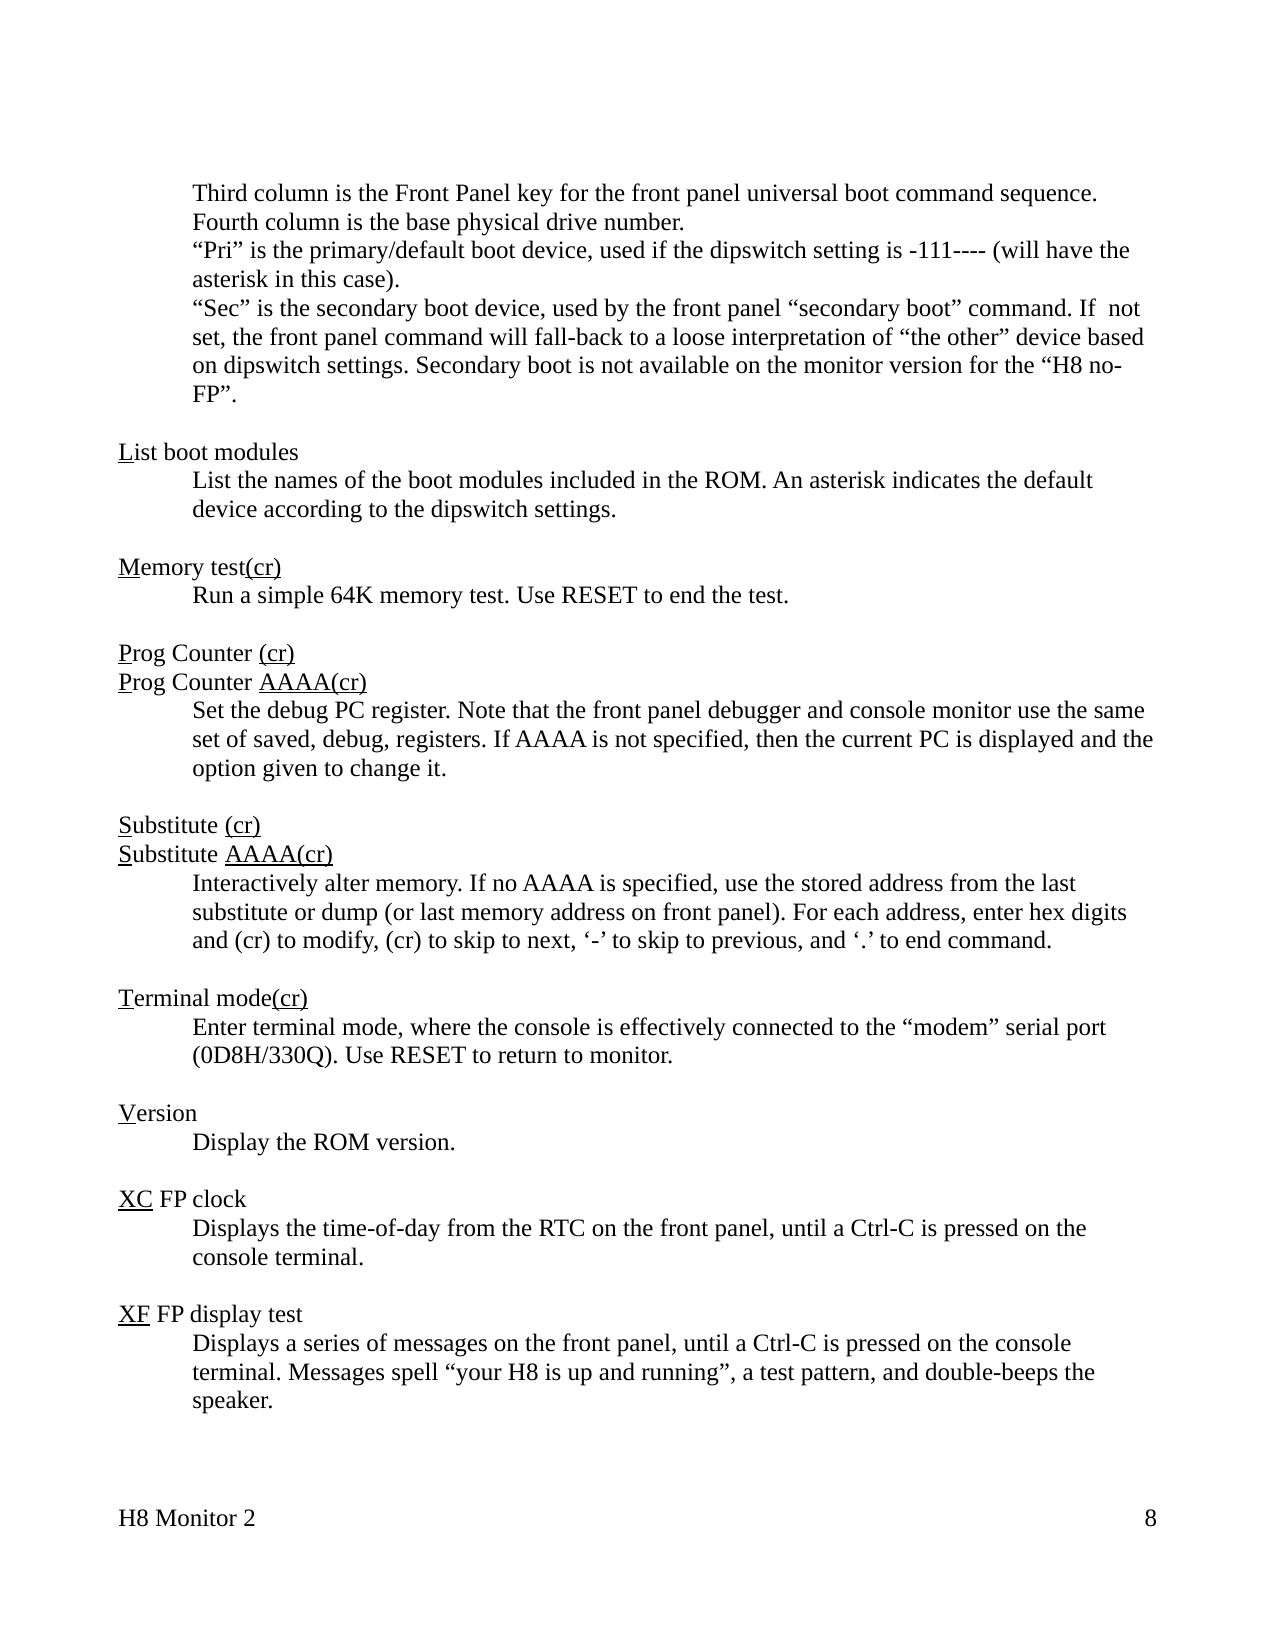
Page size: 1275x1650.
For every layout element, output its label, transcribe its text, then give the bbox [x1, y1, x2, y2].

text Version [118, 1098, 1157, 1127]
text XF FP display test [118, 1299, 1157, 1328]
text Memory test(cr) [118, 552, 1157, 581]
text Interactively alter memory. If no AAAA is specified, use the stored address from the last substitute or dump (or last memory address on front panel). For each address, enter hex digits and (cr) to modify, (cr) to skip to next, ‘-’ to skip to previous, and ‘.’ to end command. [192, 868, 1157, 954]
text “Pri” is the primary/default boot device, used if the dipswitch setting is -111---- (will have the asterisk in this case). [192, 236, 1157, 293]
text Run a simple 64K memory test. Use RESET to end the test. [192, 581, 1157, 609]
text Third column is the Front Panel key for the front panel universal boot command sequence. [192, 178, 1157, 207]
text Substitute (cr) [118, 811, 1157, 839]
text List the names of the boot modules included in the ROM. An asterisk indicates the default device according to the dipswitch settings. [192, 466, 1157, 523]
text “Sec” is the secondary boot device, used by the front panel “secondary boot” command. If not set, the front panel command will fall-back to a loose interpretation of “the other” device based on dipswitch settings. Secondary boot is not available on the monitor version for the “H8 no-FP”. [192, 293, 1157, 408]
text Display the ROM version. [192, 1127, 1157, 1156]
text Prog Counter AAAA(cr) [118, 667, 1157, 696]
text Displays a series of messages on the front panel, until a Ctrl-C is pressed on the console terminal. Messages spell “your H8 is up and running”, a test pattern, and double-beeps the speaker. [192, 1328, 1157, 1414]
text XC FP clock [118, 1184, 1157, 1213]
text Substitute AAAA(cr) [118, 839, 1157, 868]
text Fourth column is the base physical drive number. [192, 207, 1157, 236]
text Terminal mode(cr) [118, 983, 1157, 1012]
text Prog Counter (cr) [118, 638, 1157, 667]
text Enter terminal mode, where the console is effectively connected to the “modem” serial port (0D8H/330Q). Use RESET to return to monitor. [192, 1012, 1157, 1069]
text List boot modules [118, 437, 1157, 466]
text Displays the time-of-day from the RTC on the front panel, until a Ctrl-C is pressed on the console terminal. [192, 1213, 1157, 1271]
text Set the debug PC register. Note that the front panel debugger and console monitor use the same set of saved, debug, registers. If AAAA is not specified, then the current PC is displayed and the option given to change it. [192, 696, 1157, 782]
